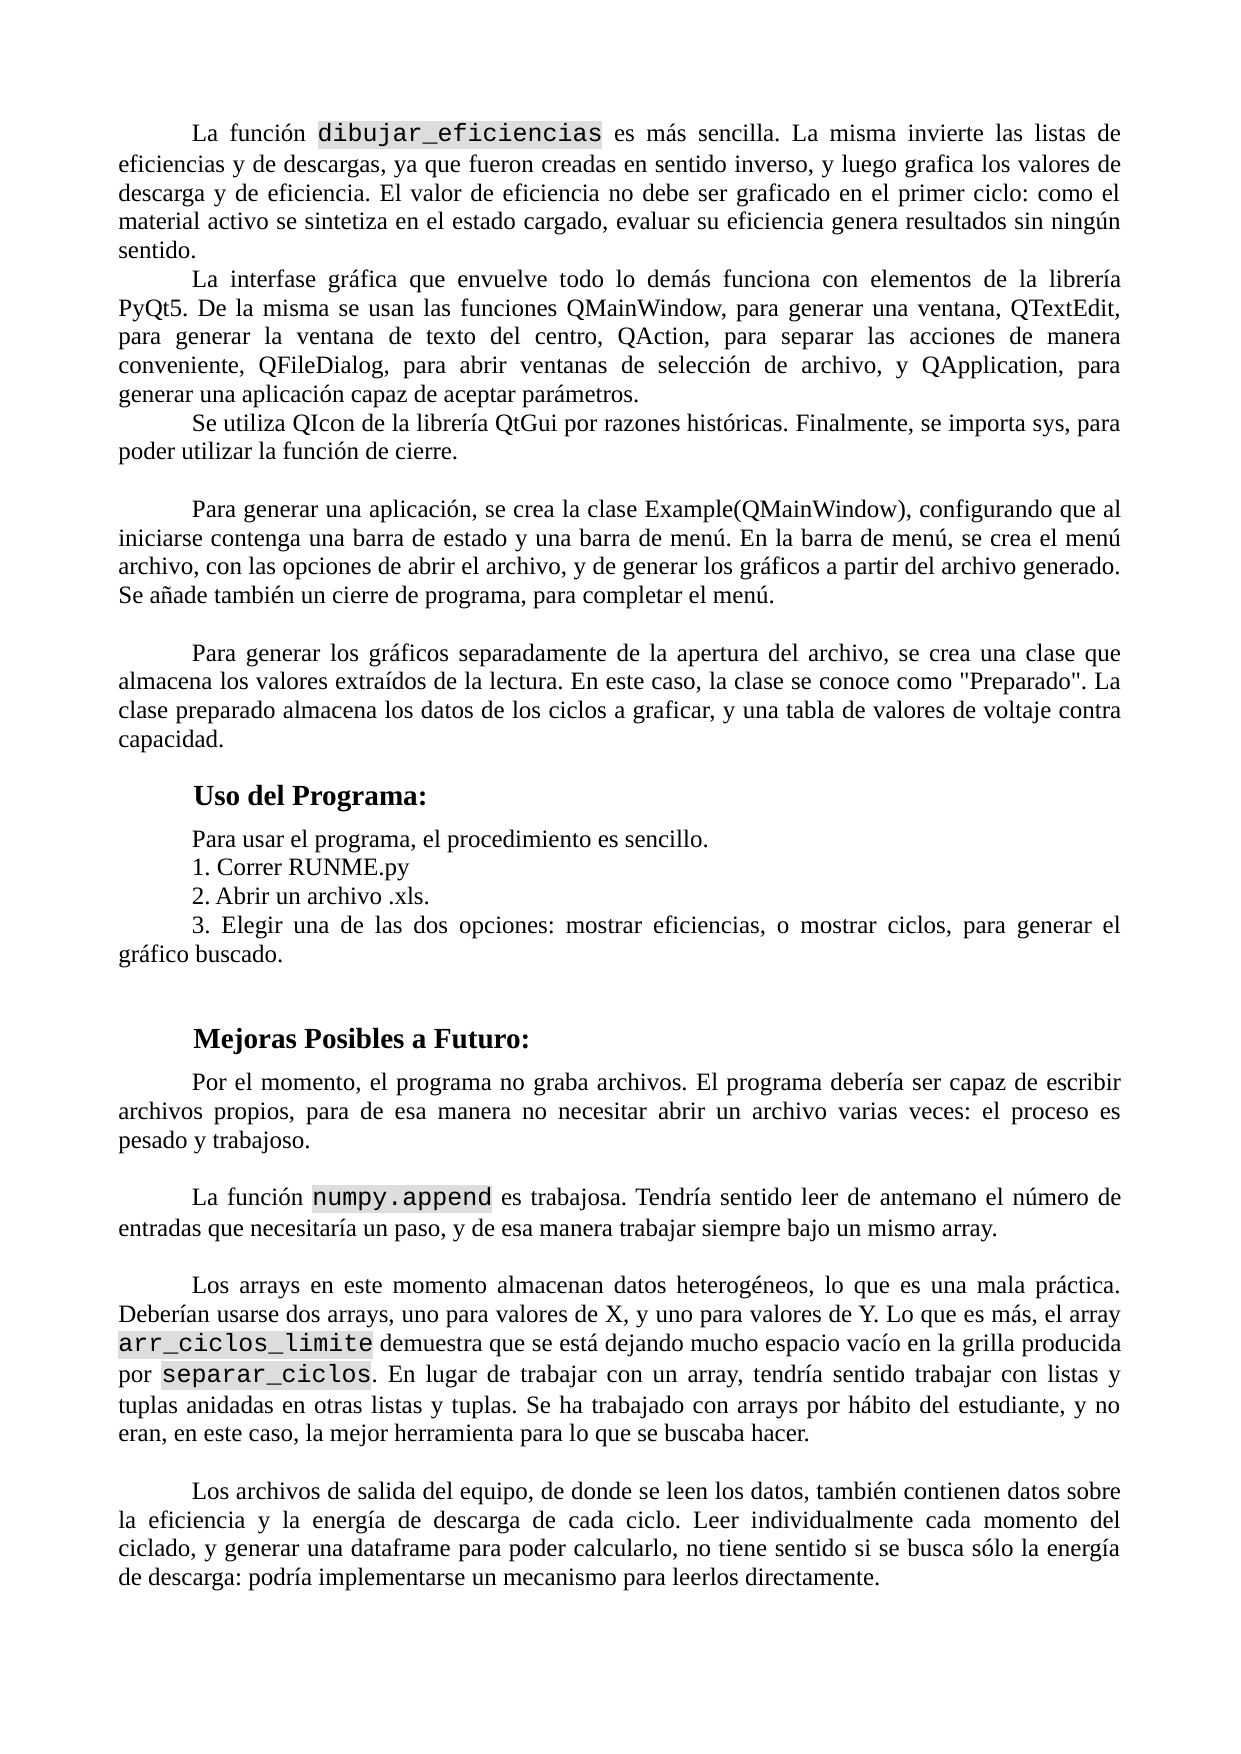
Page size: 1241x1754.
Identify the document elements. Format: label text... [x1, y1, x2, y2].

subtitle Mejoras Posibles a Futuro: [118, 1021, 1122, 1055]
text La función numpy.append es trabajosa. Tendría sentido leer de antemano el número de entradas que necesitaría un paso, y de esa manera trabajar siempre bajo un mismo array. [118, 1182, 1122, 1242]
text Por el momento, el programa no graba archivos. El programa debería ser capaz de escribir archivos propios, para de esa manera no necesitar abrir un archivo varias veces: el proceso es pesado y trabajoso. [118, 1067, 1122, 1153]
text Para generar una aplicación, se crea la clase Example(QMainWindow), configurando que al iniciarse contenga una barra de estado y una barra de menú. En la barra de menú, se crea el menú archivo, con las opciones de abrir el archivo, y de generar los gráficos a partir del archivo generado. Se añade también un cierre de programa, para completar el menú. [118, 494, 1122, 609]
text Los arrays en este momento almacenan datos heterogéneos, lo que es una mala práctica. Deberían usarse dos arrays, uno para valores de X, y uno para valores de Y. Lo que es más, el array arr_ciclos_limite demuestra que se está dejando mucho espacio vacío en la grilla producida por separar_ciclos. En lugar de trabajar con un array, tendría sentido trabajar con listas y tuplas anidadas en otras listas y tuplas. Se ha trabajado con arrays por hábito del estudiante, y no eran, en este caso, la mejor herramienta para lo que se buscaba hacer. [118, 1271, 1122, 1447]
text 3. Elegir una de las dos opciones: mostrar eficiencias, o mostrar ciclos, para generar el gráfico buscado. [118, 910, 1122, 967]
text Para usar el programa, el procedimiento es sencillo. [118, 824, 1122, 852]
text 2. Abrir un archivo .xls. [118, 881, 1122, 910]
subtitle Uso del Programa: [118, 778, 1122, 811]
text Para generar los gráficos separadamente de la apertura del archivo, se crea una clase que almacena los valores extraídos de la lectura. En este caso, la clase se conoce como "Preparado". La clase preparado almacena los datos de los ciclos a graficar, y una tabla de valores de voltaje contra capacidad. [118, 638, 1122, 753]
text 1. Correr RUNME.py [118, 852, 1122, 881]
text Los archivos de salida del equipo, de donde se leen los datos, también contienen datos sobre la eficiencia y la energía de descarga de cada ciclo. Leer individualmente cada momento del ciclado, y generar una dataframe para poder calcularlo, no tiene sentido si se busca sólo la energía de descarga: podría implementarse un mecanismo para leerlos directamente. [118, 1476, 1122, 1591]
text La interfase gráfica que envuelve todo lo demás funciona con elementos de la librería PyQt5. De la misma se usan las funciones QMainWindow, para generar una ventana, QTextEdit, para generar la ventana de texto del centro, QAction, para separar las acciones de manera conveniente, QFileDialog, para abrir ventanas de selección de archivo, y QApplication, para generar una aplicación capaz de aceptar parámetros. [118, 264, 1122, 408]
text La función dibujar_eficiencias es más sencilla. La misma invierte las listas de eficiencias y de descargas, ya que fueron creadas en sentido inverso, y luego grafica los valores de descarga y de eficiencia. El valor de eficiencia no debe ser graficado en el primer ciclo: como el material activo se sintetiza en el estado cargado, evaluar su eficiencia genera resultados sin ningún sentido. [118, 118, 1122, 264]
text Se utiliza QIcon de la librería QtGui por razones históricas. Finalmente, se importa sys, para poder utilizar la función de cierre. [118, 408, 1122, 465]
